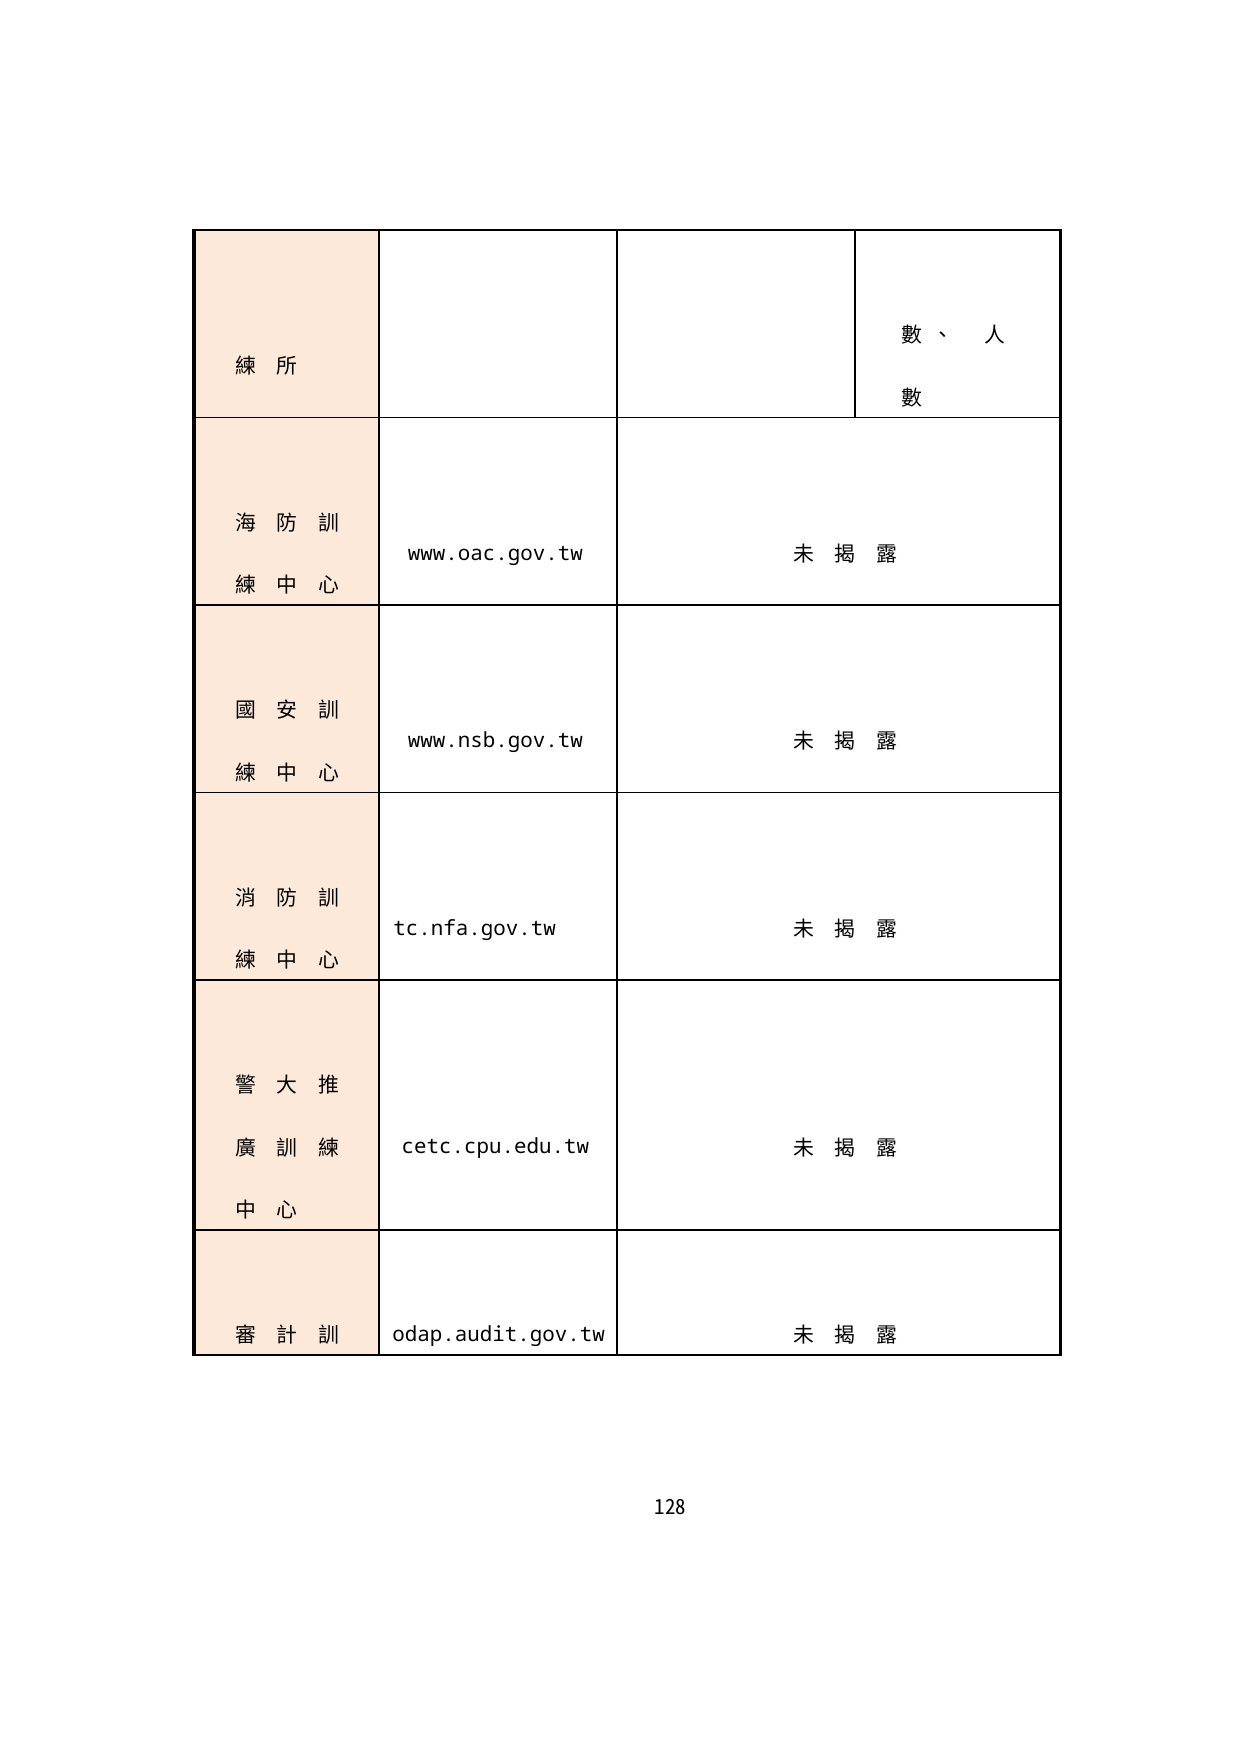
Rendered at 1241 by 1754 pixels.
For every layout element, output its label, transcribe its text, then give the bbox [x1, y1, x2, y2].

table_cell 未揭露 [618, 793, 1059, 979]
table_cell cetc.cpu.edu.tw [380, 981, 616, 1229]
table_cell tc.nfa.gov.tw [380, 793, 616, 979]
table_cell www.nsb.gov.tw [380, 606, 616, 792]
table_cell 練所 [196, 231, 378, 417]
table_cell 警大推廣訓練中心 [196, 981, 378, 1229]
table_cell 國安訓練中心 [196, 606, 378, 792]
table_cell 消防訓練中心 [196, 793, 378, 979]
table_cell [618, 231, 854, 417]
table_cell 未揭露 [618, 606, 1059, 792]
table_cell www.oac.gov.tw [380, 418, 616, 604]
table_cell 未揭露 [618, 1231, 1059, 1354]
table_cell [380, 231, 616, 417]
table_cell 未揭露 [618, 418, 1059, 604]
table_cell 未揭露 [618, 981, 1059, 1229]
table_cell 數、人數 [856, 231, 1059, 417]
table_cell 海防訓練中心 [196, 418, 378, 604]
table_cell odap.audit.gov.tw [380, 1231, 616, 1354]
table_cell 審計訓 [196, 1231, 378, 1354]
